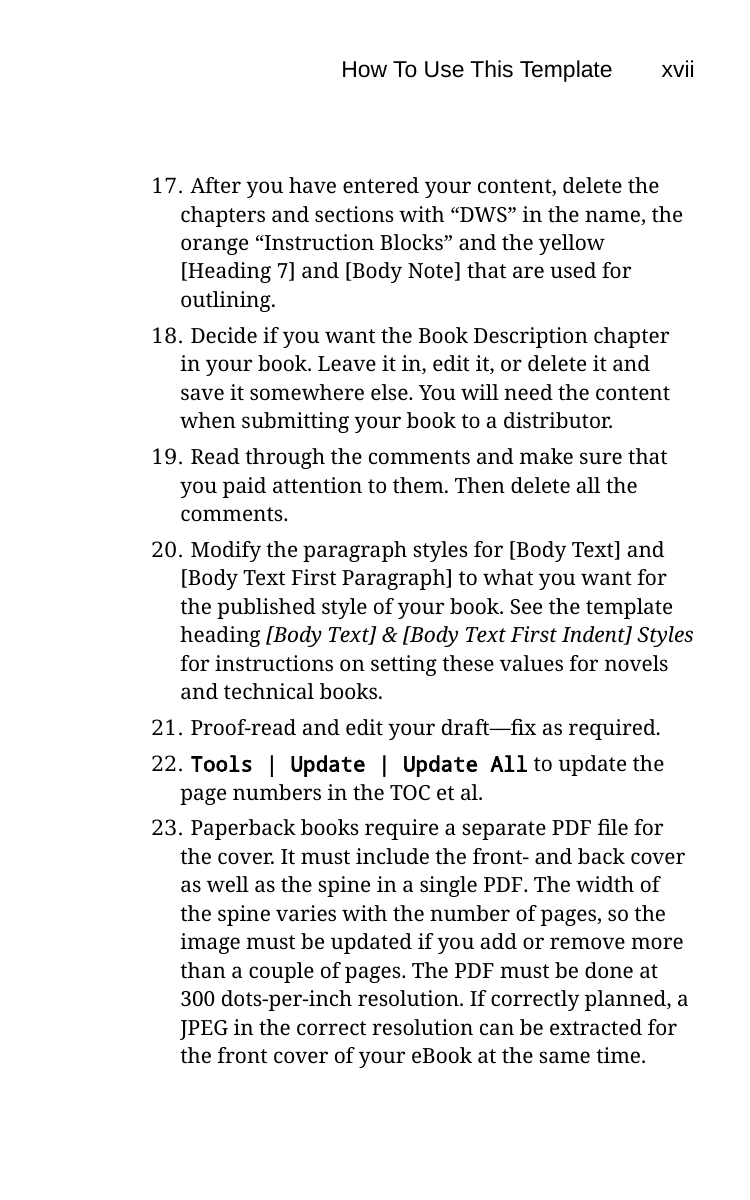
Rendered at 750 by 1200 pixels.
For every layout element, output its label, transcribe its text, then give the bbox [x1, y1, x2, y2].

list Tools | Update | Update All to update the page numbers in the TOC et al. [144, 749, 694, 806]
list After you have entered your content, delete the chapters and sections with “DWS” in the name, the orange “Instruction Blocks” and the yellow [Heading 7] and [Body Note] that are used for outlining. [144, 171, 694, 313]
list Decide if you want the Book Description chapter in your book. Leave it in, edit it, or delete it and save it somewhere else. You will need the content when submitting your book to a distributor. [144, 321, 694, 435]
list Proof-read and edit your draft—fix as required. [144, 713, 694, 742]
list Paperback books require a separate PDF file for the cover. It must include the front- and back cover as well as the spine in a single PDF. The width of the spine varies with the number of pages, so the image must be updated if you add or remove more than a couple of pages. The PDF must be done at 300 dots-per-inch resolution. If correctly planned, a JPEG in the correct resolution can be extracted for the front cover of your eBook at the same time. [144, 813, 694, 1069]
list Read through the comments and make sure that you paid attention to them. Then delete all the comments. [144, 442, 694, 528]
list Modify the paragraph styles for [Body Text] and [Body Text First Paragraph] to what you want for the published style of your book. See the template heading [Body Text] & [Body Text First Indent] Styles for instructions on setting these values for novels and technical books. [144, 535, 694, 706]
